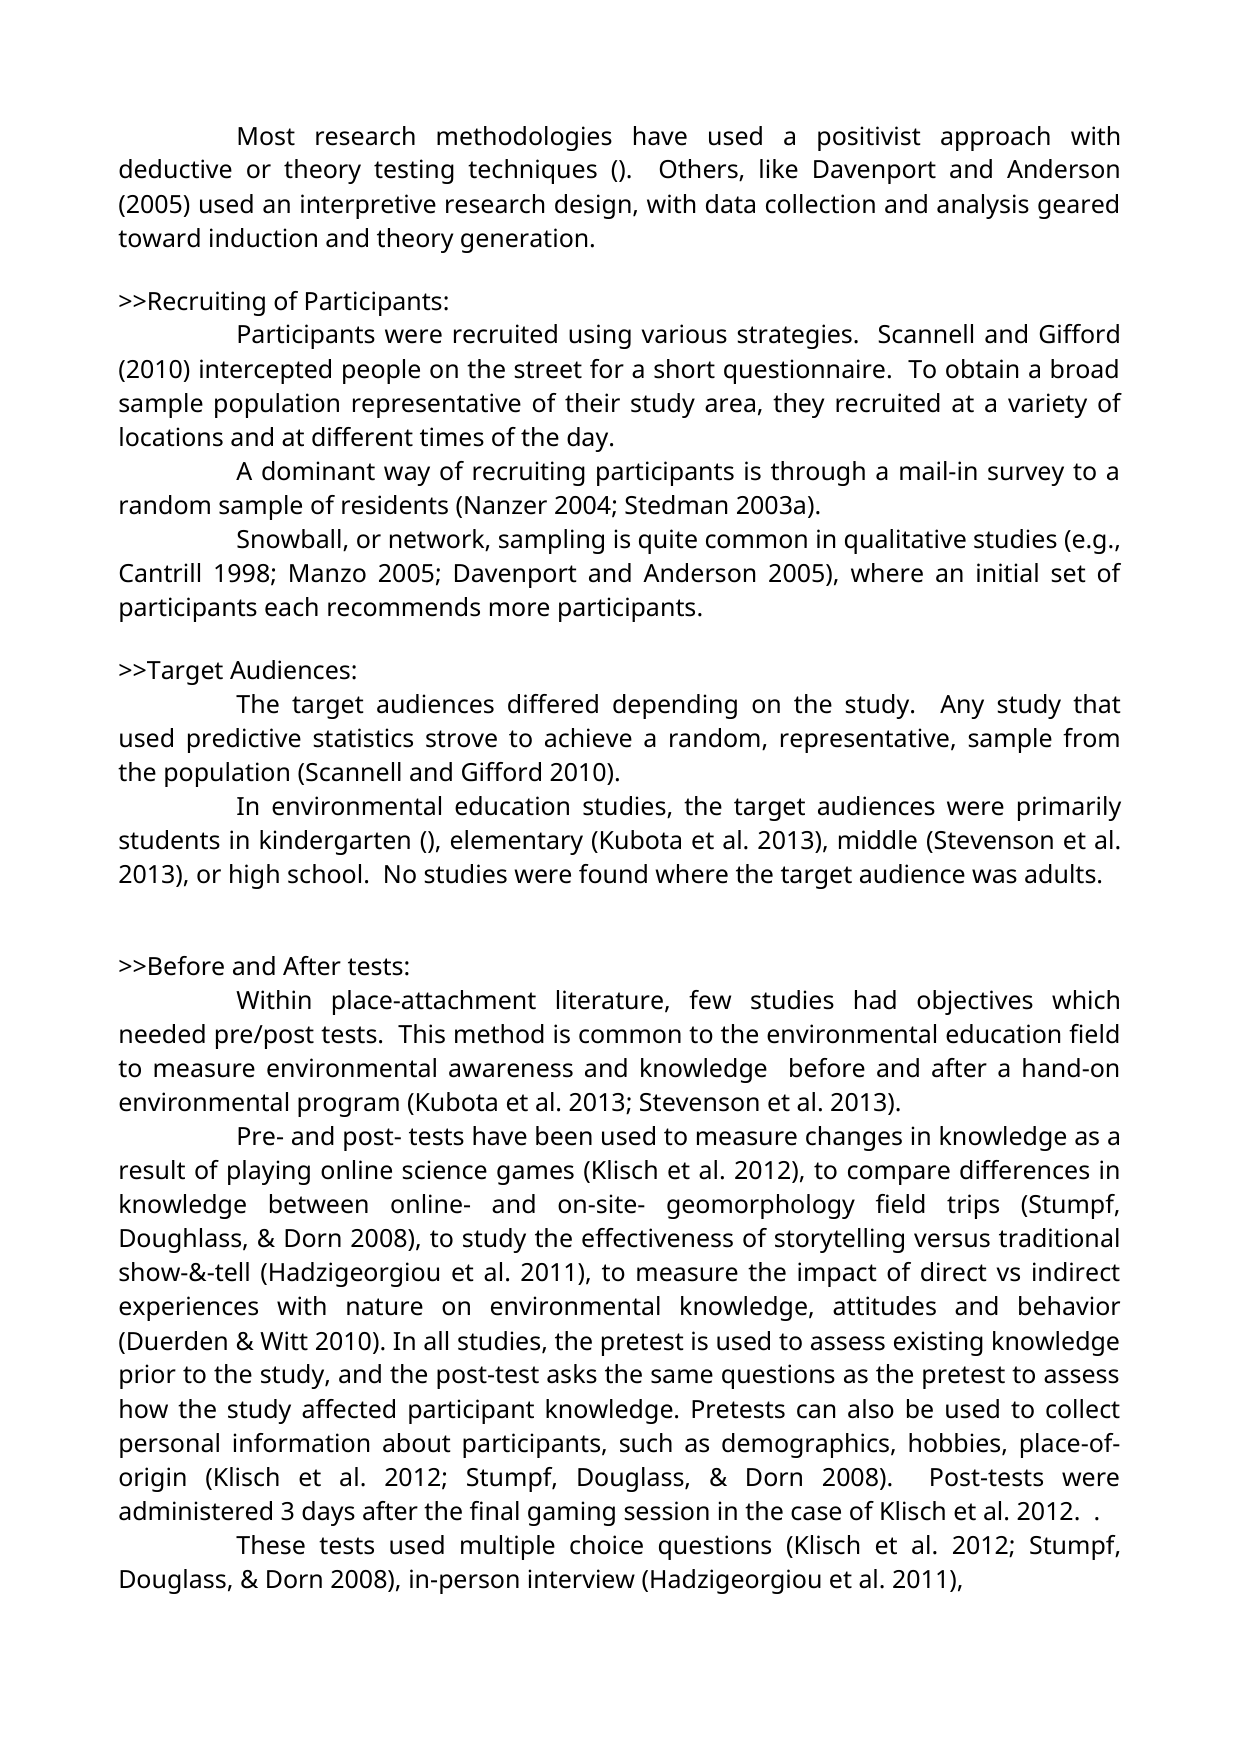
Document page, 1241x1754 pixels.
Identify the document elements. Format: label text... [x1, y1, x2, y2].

text The target audiences differed depending on the study. Any study that used predictive statistics strove to achieve a random, representative, sample from the population (Scannell and Gifford 2010). [118, 687, 1122, 789]
text A dominant way of recruiting participants is through a mail-in survey to a random sample of residents (Nanzer 2004; Stedman 2003a). [118, 453, 1122, 522]
text >>Before and After tests: [118, 948, 1122, 982]
text Pre- and post- tests have been used to measure changes in knowledge as a result of playing online science games (Klisch et al. 2012), to compare differences in knowledge between online- and on-site- geomorphology field trips (Stumpf, Doughlass, & Dorn 2008), to study the effectiveness of storytelling versus traditional show-&-tell (Hadzigeorgiou et al. 2011), to measure the impact of direct vs indirect experiences with nature on environmental knowledge, attitudes and behavior (Duerden & Witt 2010). In all studies, the pretest is used to assess existing knowledge prior to the study, and the post-test asks the same questions as the pretest to assess how the study affected participant knowledge. Pretests can also be used to collect personal information about participants, such as demographics, hobbies, place-of-origin (Klisch et al. 2012; Stumpf, Douglass, & Dorn 2008). Post-tests were administered 3 days after the final gaming session in the case of Klisch et al. 2012. . [118, 1119, 1122, 1527]
text Snowball, or network, sampling is quite common in qualitative studies (e.g., Cantrill 1998; Manzo 2005; Davenport and Anderson 2005), where an initial set of participants each recommends more participants. [118, 522, 1122, 624]
text These tests used multiple choice questions (Klisch et al. 2012; Stumpf, Douglass, & Dorn 2008), in-person interview (Hadzigeorgiou et al. 2011), [118, 1527, 1122, 1596]
text Most research methodologies have used a positivist approach with deductive or theory testing techniques (). Others, like Davenport and Anderson (2005) used an interpretive research design, with data collection and analysis geared toward induction and theory generation. [118, 118, 1122, 254]
text In environmental education studies, the target audiences were primarily students in kindergarten (), elementary (Kubota et al. 2013), middle (Stevenson et al. 2013), or high school. No studies were found where the target audience was adults. [118, 789, 1122, 891]
text Within place-attachment literature, few studies had objectives which needed pre/post tests. This method is common to the environmental education field to measure environmental awareness and knowledge before and after a hand-on environmental program (Kubota et al. 2013; Stevenson et al. 2013). [118, 982, 1122, 1119]
text >>Target Audiences: [118, 652, 1122, 687]
text Participants were recruited using various strategies. Scannell and Gifford (2010) intercepted people on the street for a short questionnaire. To obtain a broad sample population representative of their study area, they recruited at a variety of locations and at different times of the day. [118, 317, 1122, 453]
text >>Recruiting of Participants: [118, 283, 1122, 317]
